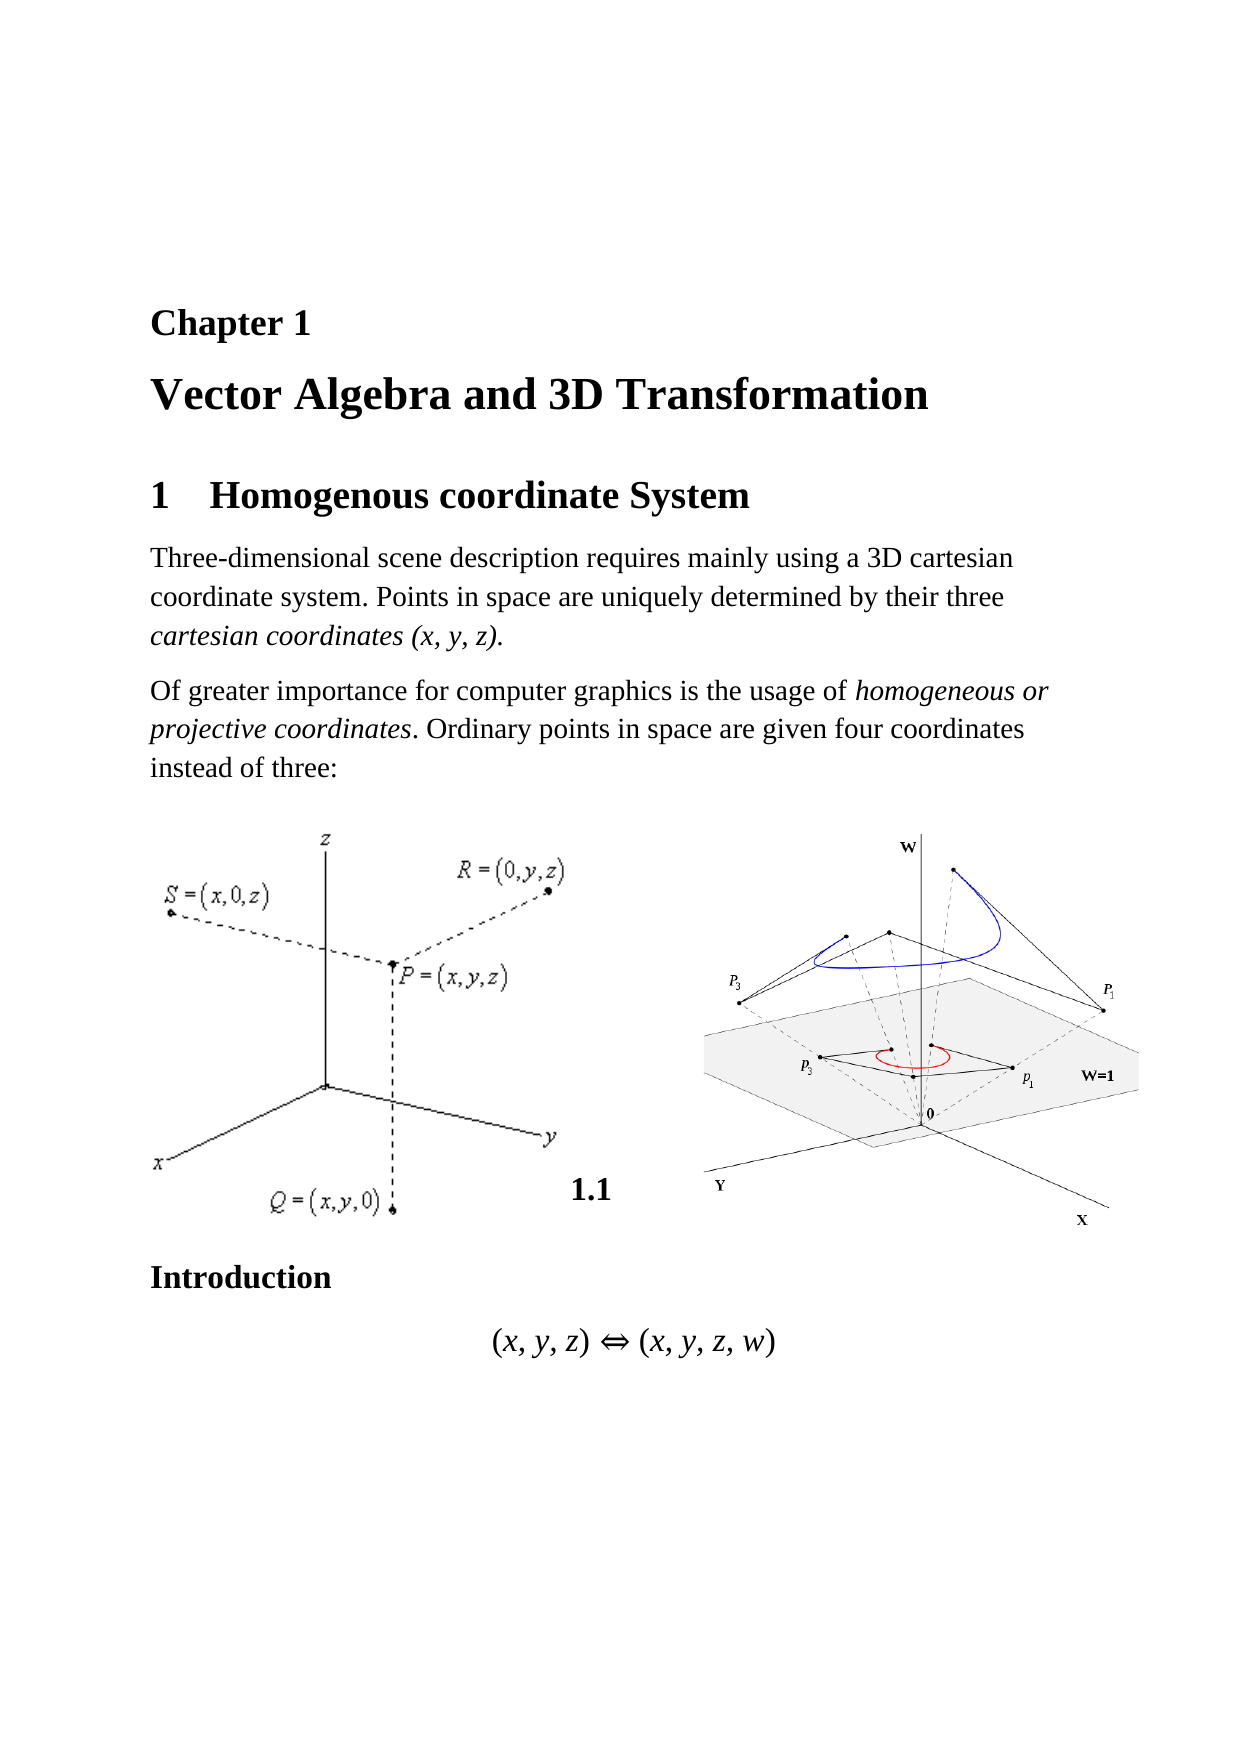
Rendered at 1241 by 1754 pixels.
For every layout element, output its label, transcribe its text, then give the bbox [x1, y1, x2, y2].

text Of greater importance for computer graphics is the usage of homogeneous or projective coordinates. Ordinary points in space are given four coordinates instead of three: [150, 673, 1090, 783]
text 1.1 Introduction [150, 1169, 1090, 1296]
text (x, y, z) ⇔ (x, y, z, w) [150, 1318, 1090, 1359]
picture [703, 834, 1139, 1270]
picture [150, 822, 571, 1229]
text Chapter 1 [150, 301, 1090, 344]
text Vector Algebra and 3D Transformation [150, 367, 1090, 419]
text 1 Homogenous coordinate System [150, 472, 1090, 517]
text Three-dimensional scene description requires mainly using a 3D cartesian coordinate system. Points in space are uniquely determined by their three cartesian coordinates (x, y, z). [150, 541, 1090, 651]
